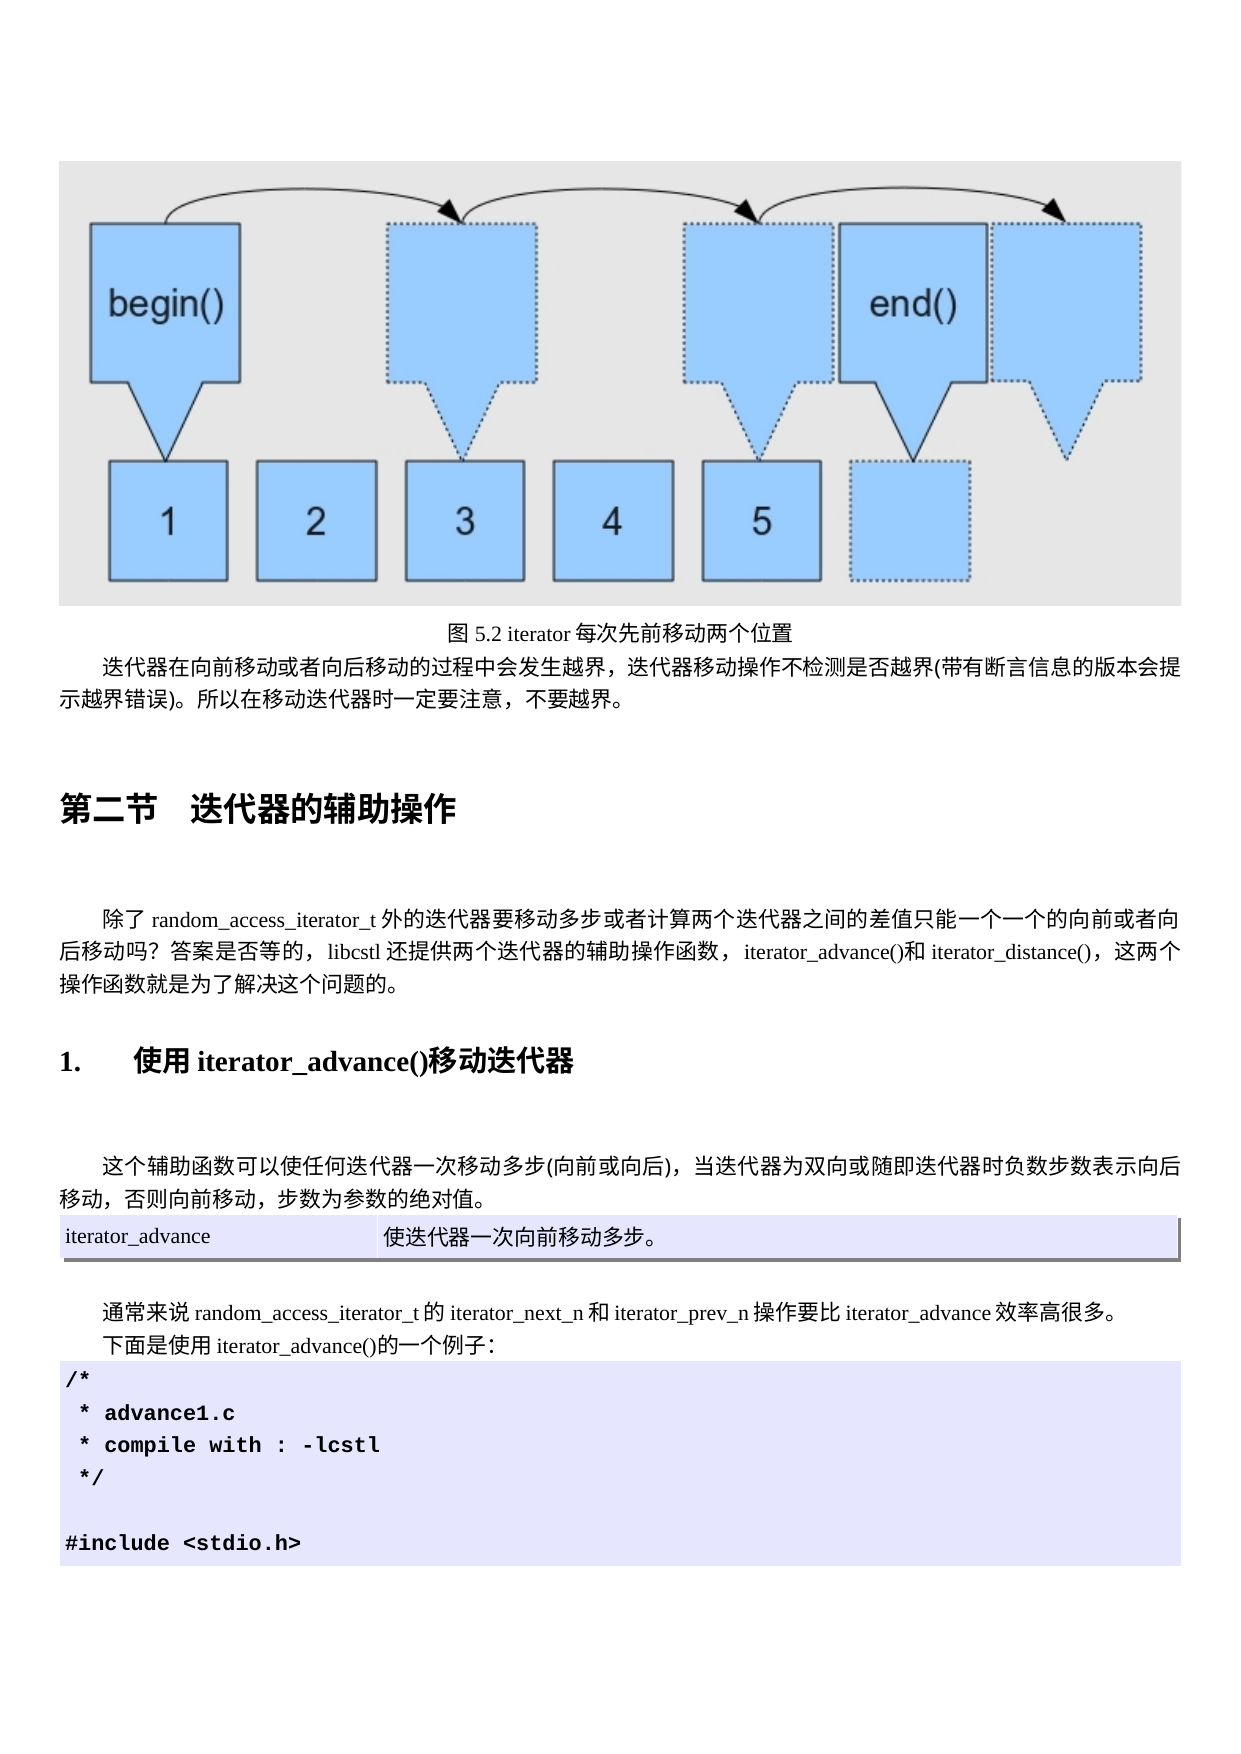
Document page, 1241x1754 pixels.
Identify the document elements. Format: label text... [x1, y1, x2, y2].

text 通常来说random_access_iterator_t的iterator_next_n和iterator_prev_n操作要比iterator_advance效率高很多。 [59, 1295, 1181, 1327]
table_header iterator_advance [60, 1215, 377, 1258]
text 这个辅助函数可以使任何迭代器一次移动多步(向前或向后)，当迭代器为双向或随即迭代器时负数步数表示向后移动，否则向前移动，步数为参数的绝对值。 [59, 1149, 1181, 1214]
subtitle 使用iterator_advance()移动迭代器 [59, 1026, 1181, 1091]
subtitle 迭代器的辅助操作 [59, 774, 1181, 839]
text 下面是使用iterator_advance()的一个例子： [59, 1327, 1181, 1360]
text 迭代器在向前移动或者向后移动的过程中会发生越界，迭代器移动操作不检测是否越界(带有断言信息的版本会提示越界错误)。所以在移动迭代器时一定要注意，不要越界。 [59, 649, 1181, 714]
text 除了random_access_iterator_t外的迭代器要移动多步或者计算两个迭代器之间的差值只能一个一个的向前或者向后移动吗？答案是否等的，libcstl还提供两个迭代器的辅助操作函数，iterator_advance()和iterator_distance()，这两个操作函数就是为了解决这个问题的。 [59, 901, 1181, 999]
picture [58, 161, 1182, 606]
text 图 5.2 iterator每次先前移动两个位置 [59, 606, 1181, 649]
table_header /* * advance1.c * compile with : -lcstl */ #include <stdio.h> [60, 1361, 1181, 1566]
table_header 使迭代器一次向前移动多步。 [378, 1215, 1177, 1258]
